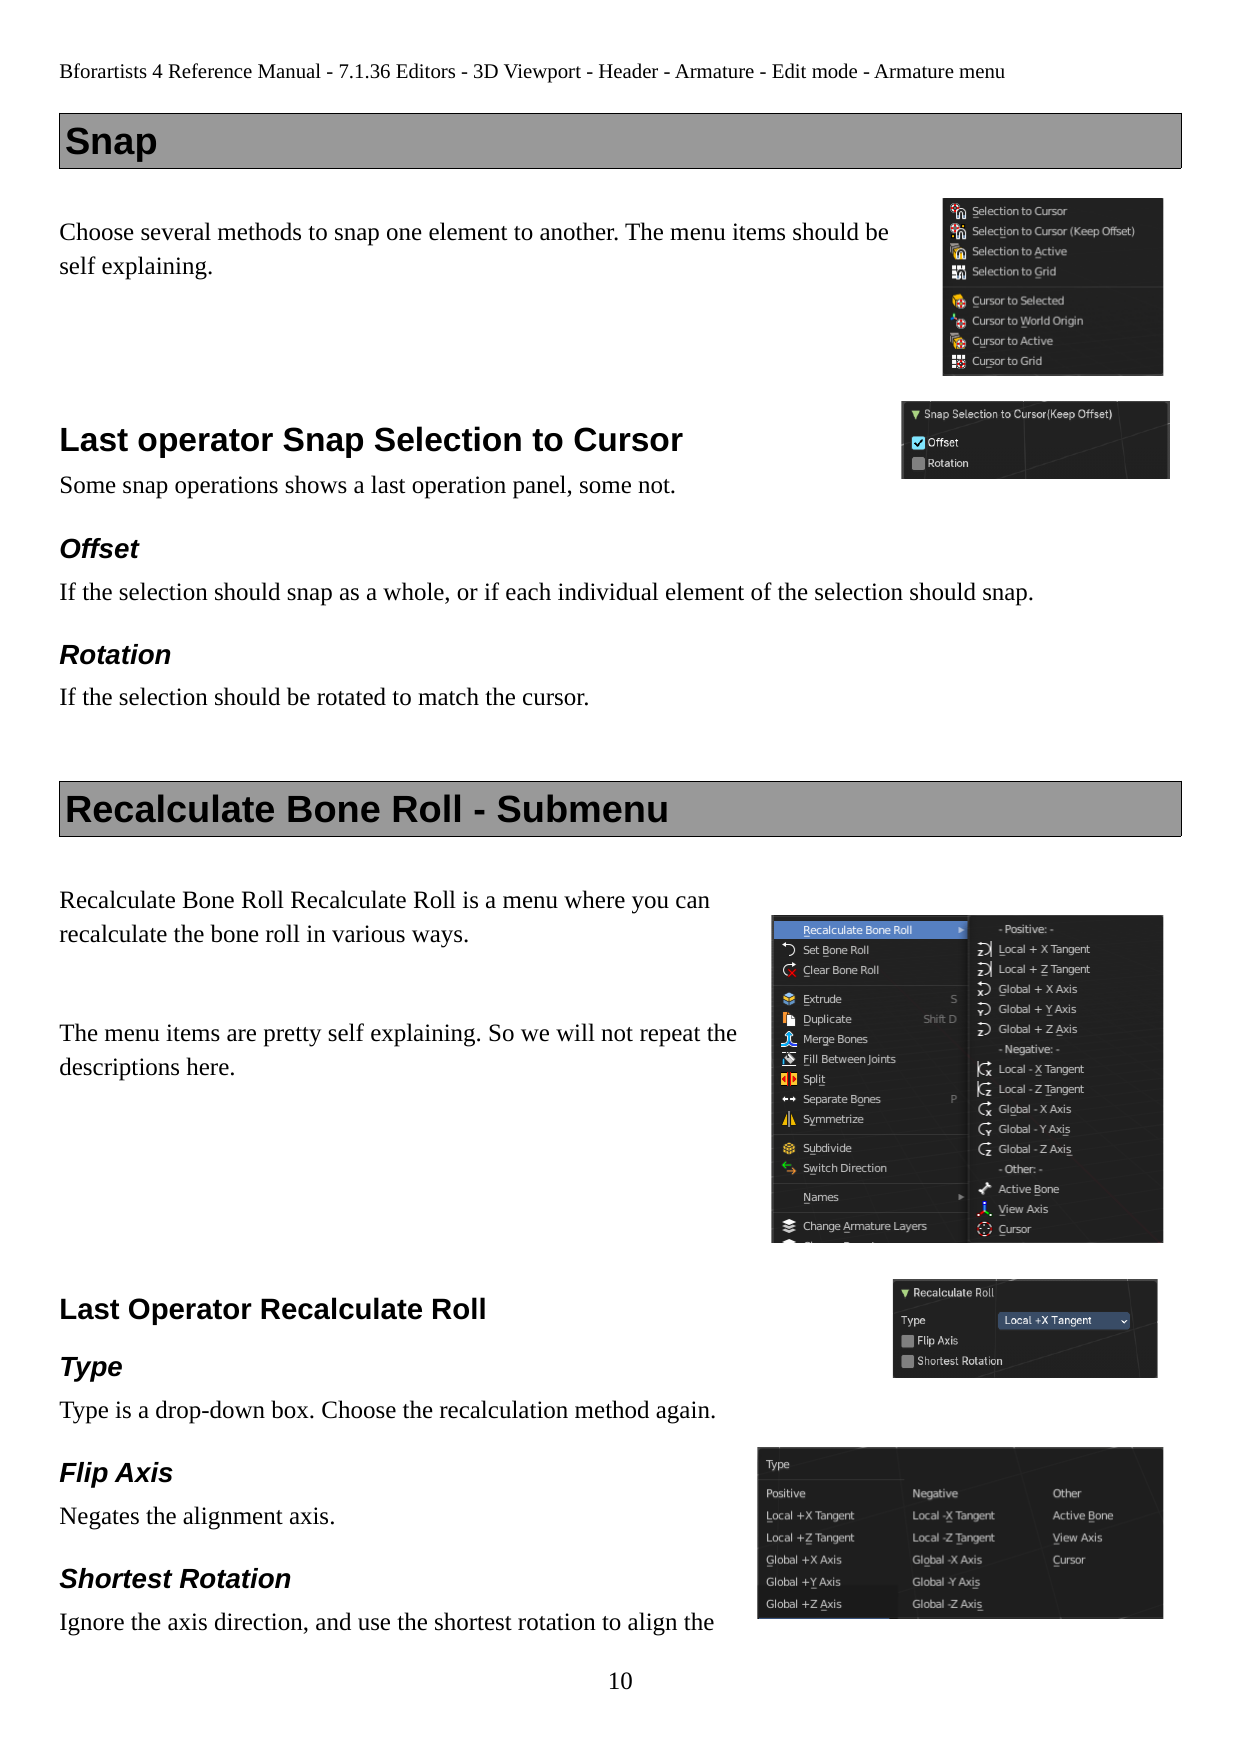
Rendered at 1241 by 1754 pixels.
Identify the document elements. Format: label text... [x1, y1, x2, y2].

text If the selection should be rotated to match the cursor. [59, 682, 1181, 711]
subtitle Type [59, 1350, 1181, 1382]
subtitle Last operator Snap Selection to Cursor [59, 419, 901, 458]
picture [757, 1447, 1164, 1619]
text Type is a drop-down box. Choose the recalculation method again. [59, 1395, 1181, 1423]
table_header Snap [60, 114, 1181, 168]
picture [901, 401, 1170, 479]
text Negates the alignment axis. [59, 1501, 757, 1529]
subtitle Rotation [59, 638, 1181, 670]
subtitle Last Operator Recalculate Roll [59, 1292, 892, 1325]
picture [771, 915, 1164, 1243]
table_header Recalculate Bone Roll - Submenu [60, 782, 1181, 836]
picture [892, 1279, 1158, 1378]
picture [942, 198, 1164, 376]
subtitle Flip Axis [59, 1456, 757, 1488]
text Choose several methods to snap one element to another. The menu items should be self explaining. [59, 217, 942, 280]
text Ignore the axis direction, and use the shortest rotation to align the [59, 1607, 1181, 1635]
text Recalculate Bone Roll Recalculate Roll is a menu where you can recalculate the bone roll in various ways. [59, 885, 1181, 948]
subtitle [1164, 1456, 1181, 1488]
subtitle Offset [59, 532, 1181, 564]
subtitle Shortest Rotation [59, 1562, 757, 1594]
subtitle [1164, 1562, 1181, 1594]
text The menu items are pretty self explaining. So we will not repeat the descriptions here. [59, 1018, 771, 1081]
text If the selection should snap as a whole, or if each individual element of the selection should snap. [59, 577, 1181, 605]
subtitle [1158, 1292, 1181, 1325]
text Some snap operations shows a last operation panel, some not. [59, 471, 1181, 499]
